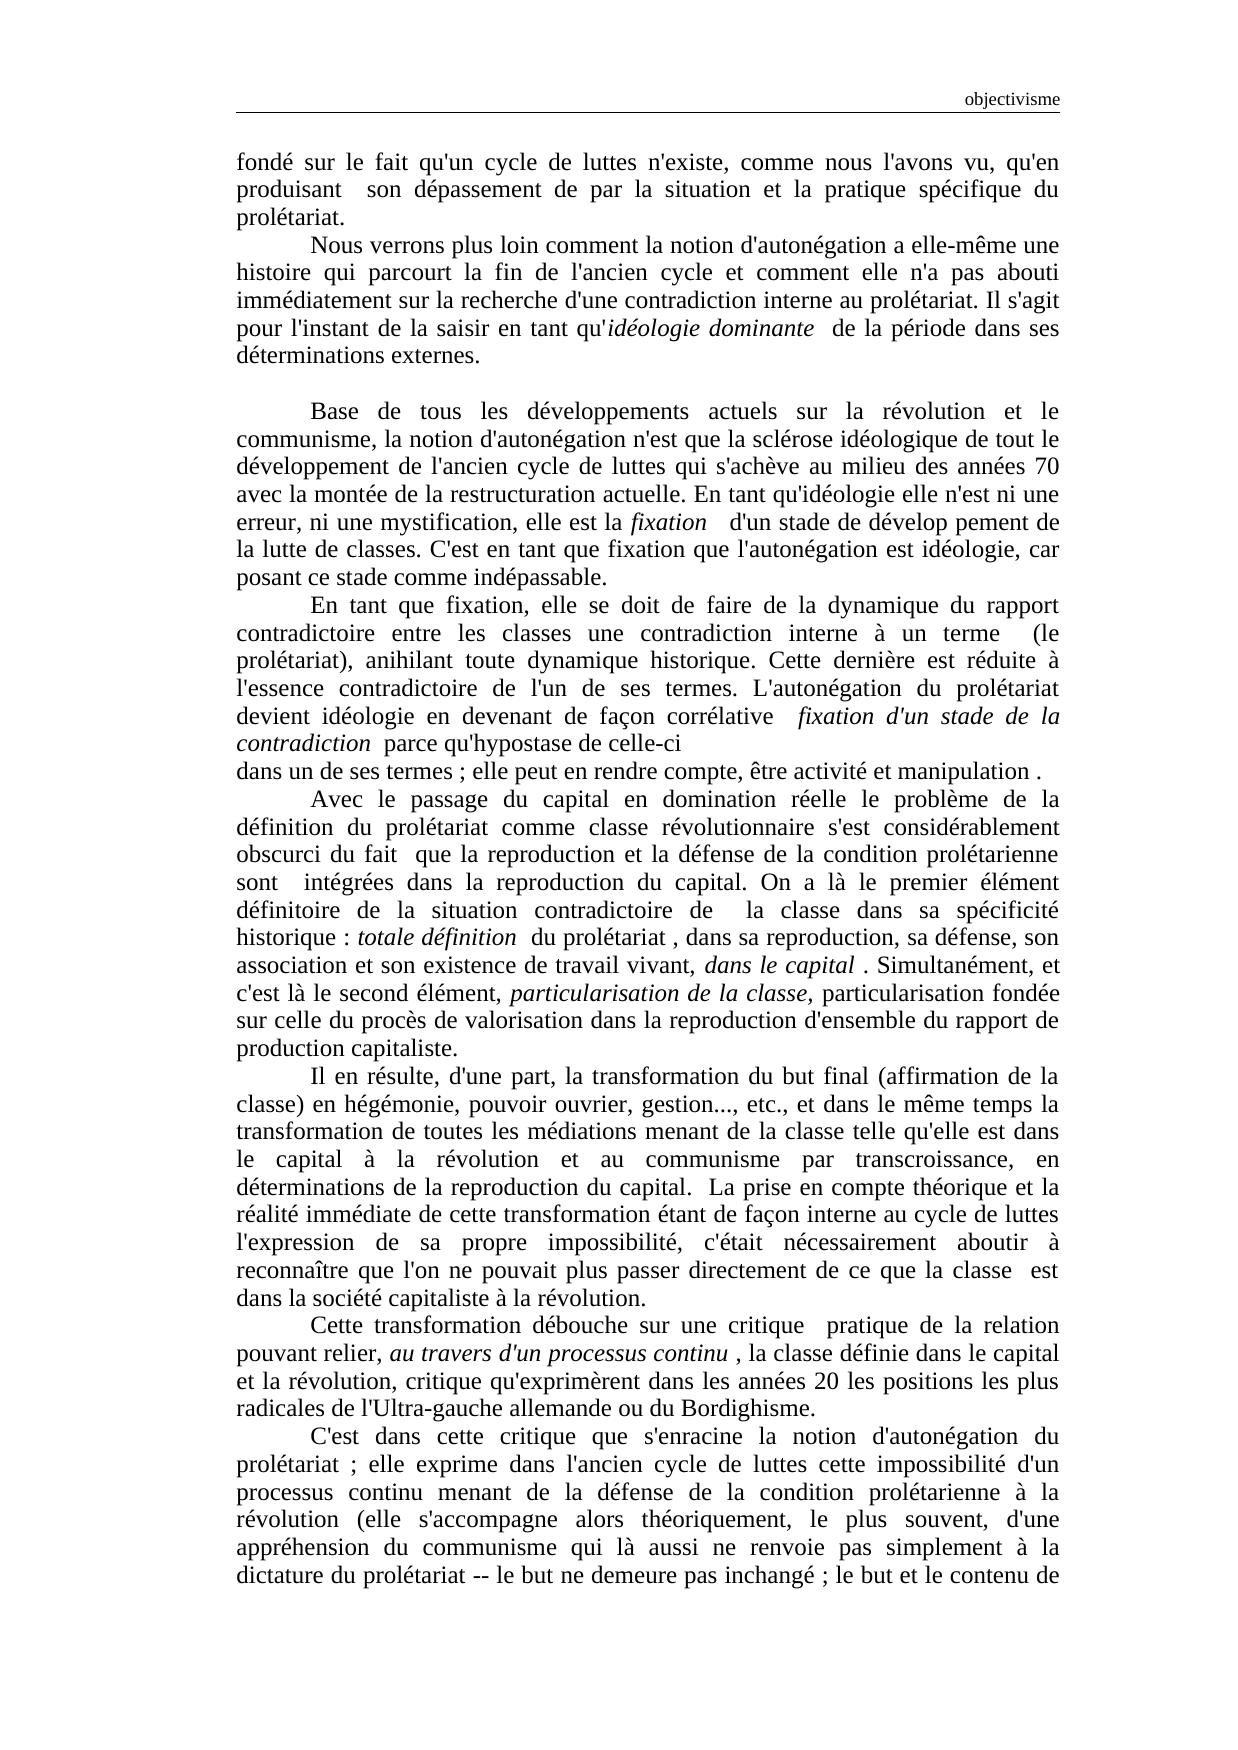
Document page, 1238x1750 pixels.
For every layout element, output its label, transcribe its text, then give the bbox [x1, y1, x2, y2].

text Cette transformation débouche sur une critique pratique de la relation pouvant relier, au travers d'un processus continu , la classe définie dans le capital et la révolution, critique qu'exprimèrent dans les années 20 les positions les plus radicales de l'Ultra-gauche allemande ou du Bordighisme. [236, 1311, 1060, 1422]
text fondé sur le fait qu'un cycle de luttes n'existe, comme nous l'avons vu, qu'en produisant son dépassement de par la situation et la pratique spécifique du prolétariat. [236, 148, 1060, 231]
text Base de tous les développements actuels sur la révolution et le communisme, la notion d'autonégation n'est que la sclérose idéologique de tout le développement de l'ancien cycle de luttes qui s'achève au milieu des années 70 avec la montée de la restructuration actuelle. En tant qu'idéologie elle n'est ni une erreur, ni une mystification, elle est la fixation d'un stade de dévelop pement de la lutte de classes. C'est en tant que fixation que l'autonégation est idéologie, car posant ce stade comme indépassable. [236, 397, 1060, 591]
text En tant que fixation, elle se doit de faire de la dynamique du rapport contradictoire entre les classes une contradiction interne à un terme (le prolétariat), anihilant toute dynamique historique. Cette dernière est réduite à l'essence contradictoire de l'un de ses termes. L'autonégation du prolétariat devient idéologie en devenant de façon corrélative fixation d'un stade de la contradiction parce qu'hypostase de celle-ci [236, 591, 1060, 757]
text Nous verrons plus loin comment la notion d'autonégation a elle-même une histoire qui parcourt la fin de l'ancien cycle et comment elle n'a pas abouti immédiatement sur la recherche d'une contradiction interne au prolétariat. Il s'agit pour l'instant de la saisir en tant qu'idéologie dominante de la période dans ses déterminations externes. [236, 231, 1060, 369]
text C'est dans cette critique que s'enracine la notion d'autonégation du prolétariat ; elle exprime dans l'ancien cycle de luttes cette impossibilité d'un processus continu menant de la défense de la condition prolétarienne à la révolution (elle s'accompagne alors théoriquement, le plus souvent, d'une appréhension du communisme qui là aussi ne renvoie pas simplement à la dictature du prolétariat -- le but ne demeure pas inchangé ; le but et le contenu de [236, 1422, 1060, 1588]
text dans un de ses termes ; elle peut en rendre compte, être activité et manipulation . [236, 757, 1060, 785]
text Avec le passage du capital en domination réelle le problème de la définition du prolétariat comme classe révolutionnaire s'est considérablement obscurci du fait que la reproduction et la défense de la condition prolétarienne sont intégrées dans la reproduction du capital. On a là le premier élément définitoire de la situation contradictoire de la classe dans sa spécificité historique : totale définition du prolétariat , dans sa reproduction, sa défense, son association et son existence de travail vivant, dans le capital . Simultanément, et c'est là le second élément, particularisation de la classe, particularisation fondée sur celle du procès de valorisation dans la reproduction d'ensemble du rapport de production capitaliste. [236, 785, 1060, 1062]
text Il en résulte, d'une part, la transformation du but final (affirmation de la classe) en hégémonie, pouvoir ouvrier, gestion..., etc., et dans le même temps la transformation de toutes les médiations menant de la classe telle qu'elle est dans le capital à la révolution et au communisme par transcroissance, en déterminations de la reproduction du capital. La prise en compte théorique et la réalité immédiate de cette transformation étant de façon interne au cycle de luttes l'expression de sa propre impossibilité, c'était nécessairement aboutir à reconnaître que l'on ne pouvait plus passer directement de ce que la classe est dans la société capitaliste à la révolution. [236, 1062, 1060, 1311]
